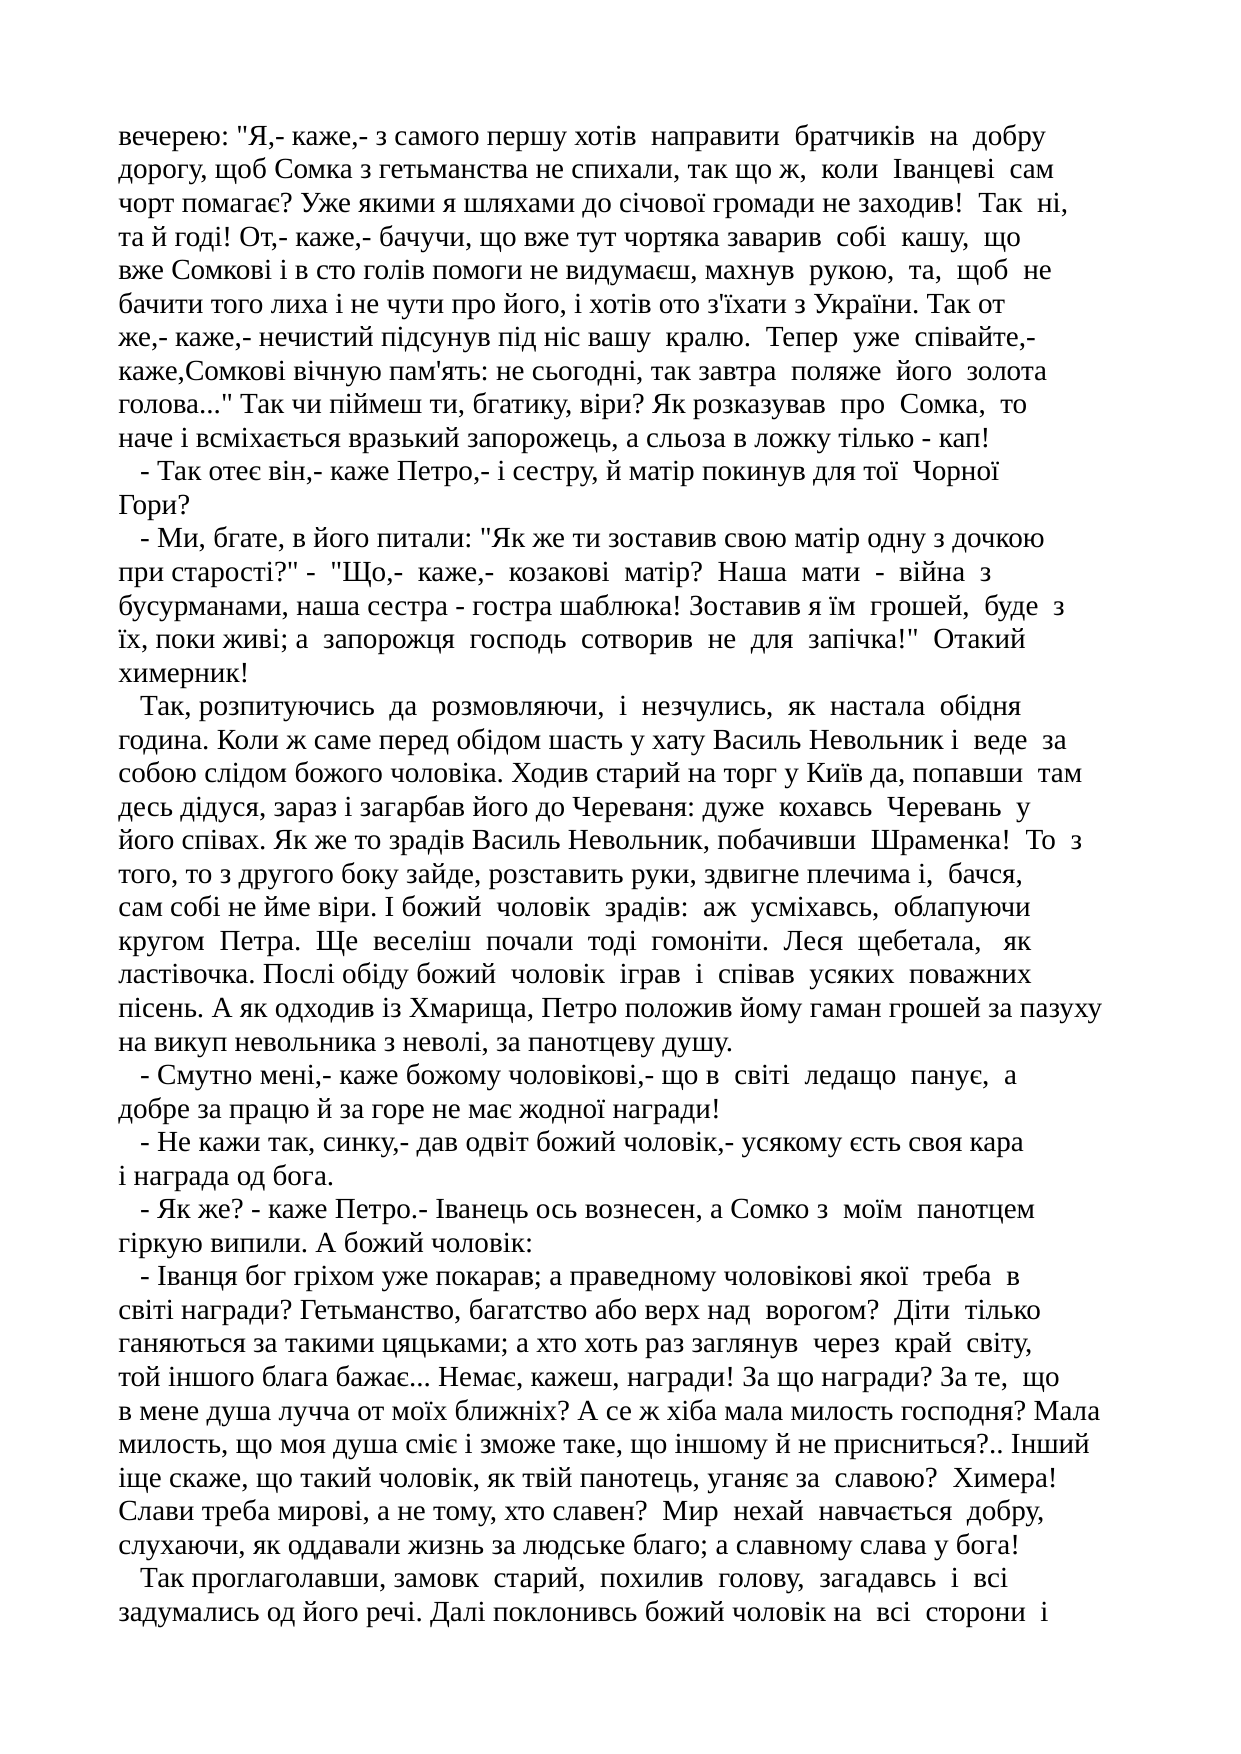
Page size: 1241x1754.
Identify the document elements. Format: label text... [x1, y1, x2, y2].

text свiтi награди? Гетьманство, багатство або верх над ворогом? Дiти тiлько [118, 1292, 1122, 1326]
text i награда од бога. [118, 1158, 1122, 1191]
text - Ми, бгате, в його питали: "Як же ти зоставив свою матiр одну з дочкою [118, 521, 1122, 554]
text ластiвочка. Послi обiду божий чоловiк iграв i спiвав усяких поважних [118, 957, 1122, 990]
text iще скаже, що такий чоловiк, як твiй панотець, уганяє за славою? Химера! [118, 1460, 1122, 1493]
text - Так отеє вiн,- каже Петро,- i сестру, й матiр покинув для тої Чорної [118, 453, 1122, 487]
text гiркую випили. А божий чоловiк: [118, 1225, 1122, 1258]
text кругом Петра. Ще веселiш почали тодi гомонiти. Леся щебетала, як [118, 923, 1122, 957]
text сам собi не йме вiри. I божий чоловiк зрадiв: аж усмiхавсь, облапуючи [118, 889, 1122, 923]
text десь дiдуся, зараз i загарбав його до Череваня: дуже кохавсь Черевань у [118, 789, 1122, 822]
text бусурманами, наша сестра - гостра шаблюка! Зоставив я їм грошей, буде з [118, 588, 1122, 621]
text слухаючи, як оддавали жизнь за людське благо; а славному слава у бога! [118, 1527, 1122, 1560]
text собою слiдом божого чоловiка. Ходив старий на торг у Київ да, попавши там [118, 755, 1122, 789]
text Гори? [118, 487, 1122, 521]
text при старостi?" - "Що,- каже,- козаковi матiр? Наша мати - вiйна з [118, 554, 1122, 588]
text - Не кажи так, синку,- дав одвiт божий чоловiк,- усякому єсть своя кара [118, 1124, 1122, 1158]
text добре за працю й за горе не має жодної награди! [118, 1091, 1122, 1124]
text задумались од його речi. Далi поклонивсь божий чоловiк на всi сторони i [118, 1594, 1122, 1627]
text чорт помагає? Уже якими я шляхами до сiчової громади не заходив! Так нi, [118, 185, 1122, 219]
text на викуп невольника з неволi, за панотцеву душу. [118, 1024, 1122, 1057]
text година. Коли ж саме перед обiдом шасть у хату Василь Невольник i веде за [118, 722, 1122, 755]
text дорогу, щоб Сомка з гетьманства не спихали, так що ж, коли Iванцевi сам [118, 152, 1122, 185]
text - Iванця бог грiхом уже покарав; а праведному чоловiковi якої треба в [118, 1258, 1122, 1292]
text вечерею: "Я,- каже,- з самого першу хотiв направити братчикiв на добру [118, 118, 1122, 152]
text каже,Сомковi вiчную пам'ять: не сьогоднi, так завтра поляже його золота [118, 353, 1122, 386]
text того, то з другого боку зайде, розставить руки, здвигне плечима i, бачся, [118, 856, 1122, 889]
text милость, що моя душа смiє i зможе таке, що iншому й не присниться?.. Iнший [118, 1426, 1122, 1460]
text Слави треба мировi, а не тому, хто славен? Мир нехай навчається добру, [118, 1493, 1122, 1527]
text їх, поки живi; а запорожця господь сотворив не для запiчка!" Отакий [118, 621, 1122, 655]
text в мене душа лучча от моїх ближнiх? А се ж хiба мала милость господня? Мала [118, 1393, 1122, 1426]
text його спiвах. Як же то зрадiв Василь Невольник, побачивши Шраменка! То з [118, 822, 1122, 856]
text бачити того лиха i не чути про його, i хотiв ото з'їхати з України. Так от [118, 286, 1122, 319]
text - Смутно менi,- каже божому чоловiковi,- що в свiтi ледащо панує, а [118, 1057, 1122, 1091]
text пiсень. А як одходив iз Хмарища, Петро положив йому гаман грошей за пазуху [118, 990, 1122, 1024]
text - Як же? - каже Петро.- Iванець ось вознесен, а Сомко з моїм панотцем [118, 1191, 1122, 1225]
text же,- каже,- нечистий пiдсунув пiд нiс вашу кралю. Тепер уже спiвайте,- [118, 319, 1122, 353]
text вже Сомковi i в сто голiв помоги не видумаєш, махнув рукою, та, щоб не [118, 252, 1122, 286]
text химерник! [118, 655, 1122, 688]
text ганяються за такими цяцьками; а хто хоть раз заглянув через край свiту, [118, 1326, 1122, 1359]
text Так проглаголавши, замовк старий, похилив голову, загадавсь i всi [118, 1560, 1122, 1594]
text Так, розпитуючись да розмовляючи, i незчулись, як настала обiдня [118, 688, 1122, 722]
text наче i всмiхається вразький запорожець, а сльоза в ложку тiлько - кап! [118, 420, 1122, 453]
text той iншого блага бажає... Немає, кажеш, награди! За що награди? За те, що [118, 1359, 1122, 1393]
text голова..." Так чи пiймеш ти, бгатику, вiри? Як розказував про Сомка, то [118, 386, 1122, 420]
text та й годi! От,- каже,- бачучи, що вже тут чортяка заварив собi кашу, що [118, 219, 1122, 252]
